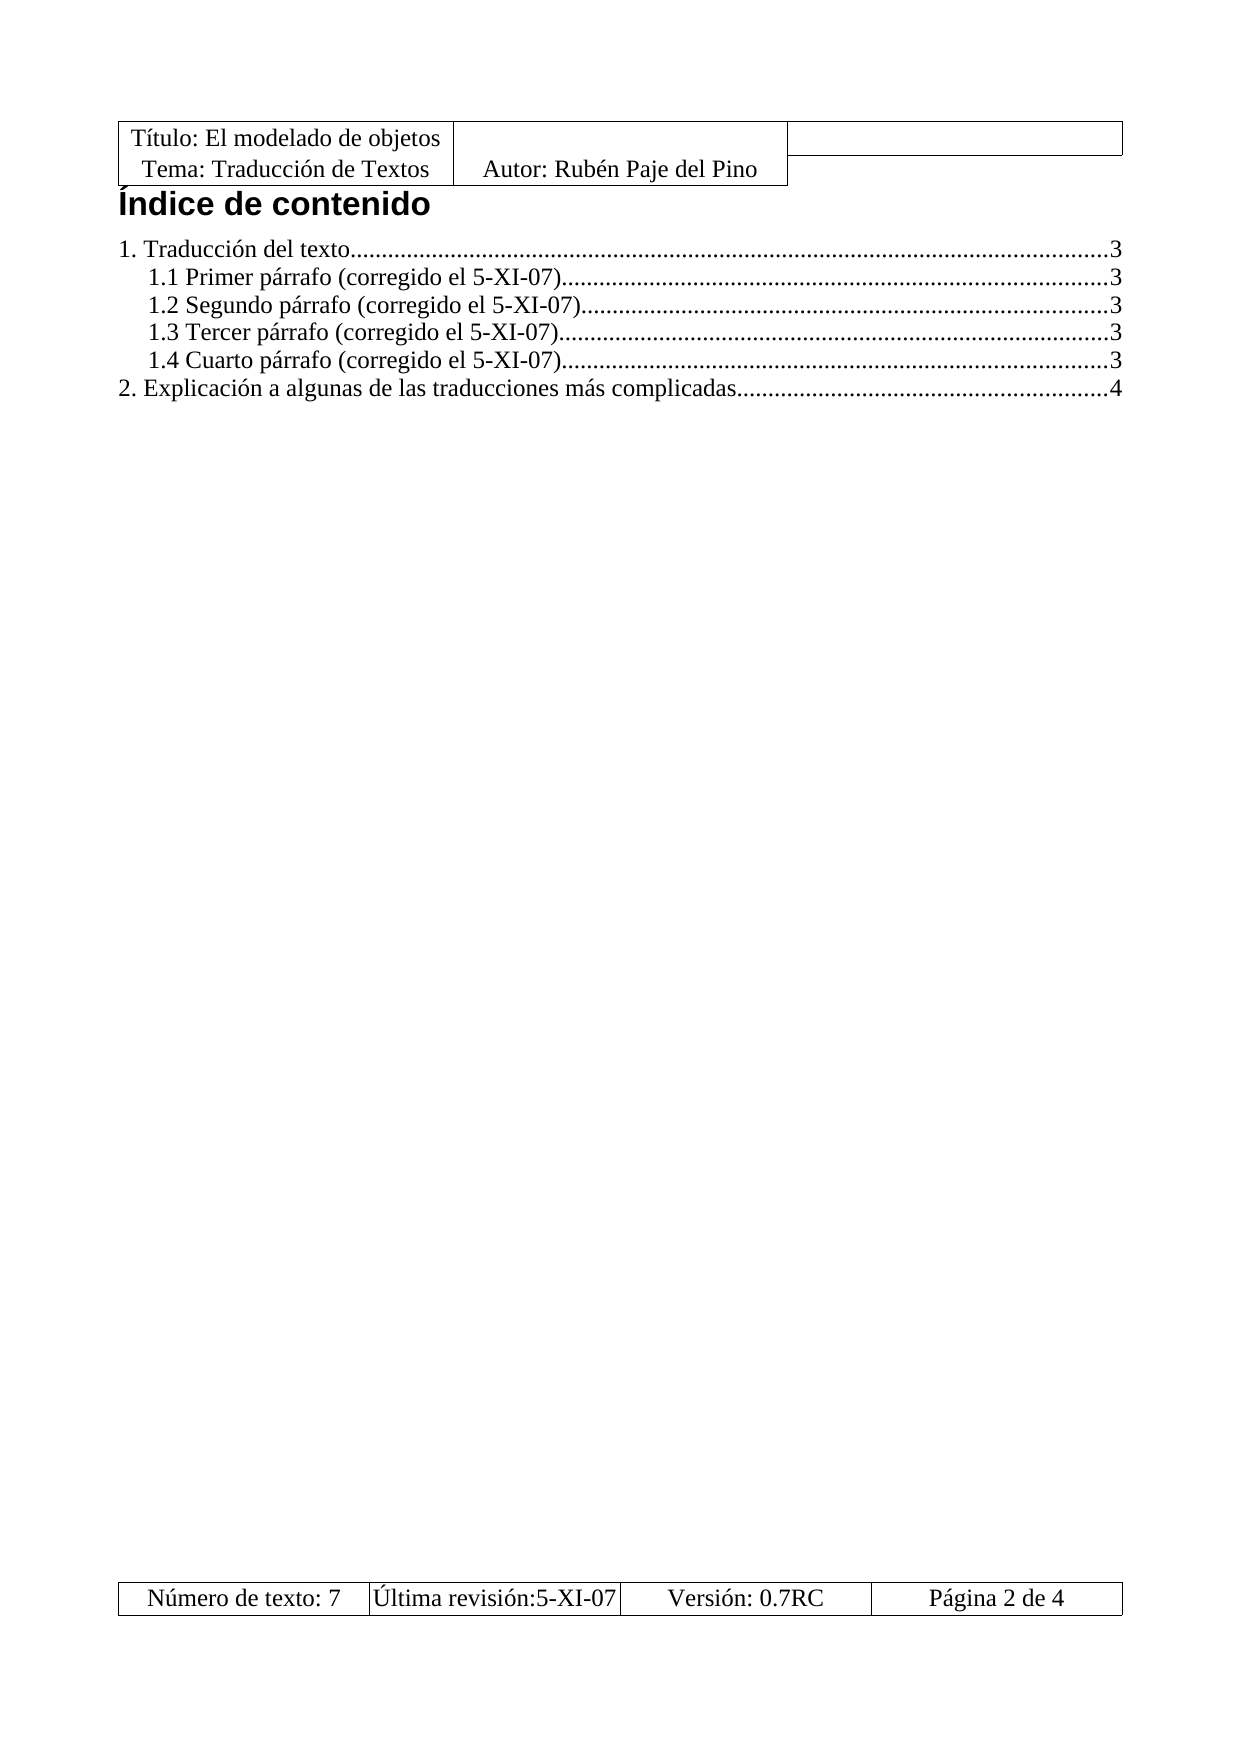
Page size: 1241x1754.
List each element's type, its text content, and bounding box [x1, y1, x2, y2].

text 1.2 Segundo párrafo (corregido el 5-XI-07) 3 [148, 291, 1122, 318]
subtitle Índice de contenido [118, 186, 1122, 223]
text 1.1 Primer párrafo (corregido el 5-XI-07) 3 [148, 263, 1122, 291]
text 1. Traducción del texto 3 [118, 235, 1122, 263]
text 1.3 Tercer párrafo (corregido el 5-XI-07) 3 [148, 318, 1122, 346]
text 1.4 Cuarto párrafo (corregido el 5-XI-07) 3 [148, 346, 1122, 374]
text 2. Explicación a algunas de las traducciones más complicadas 4 [118, 374, 1122, 402]
